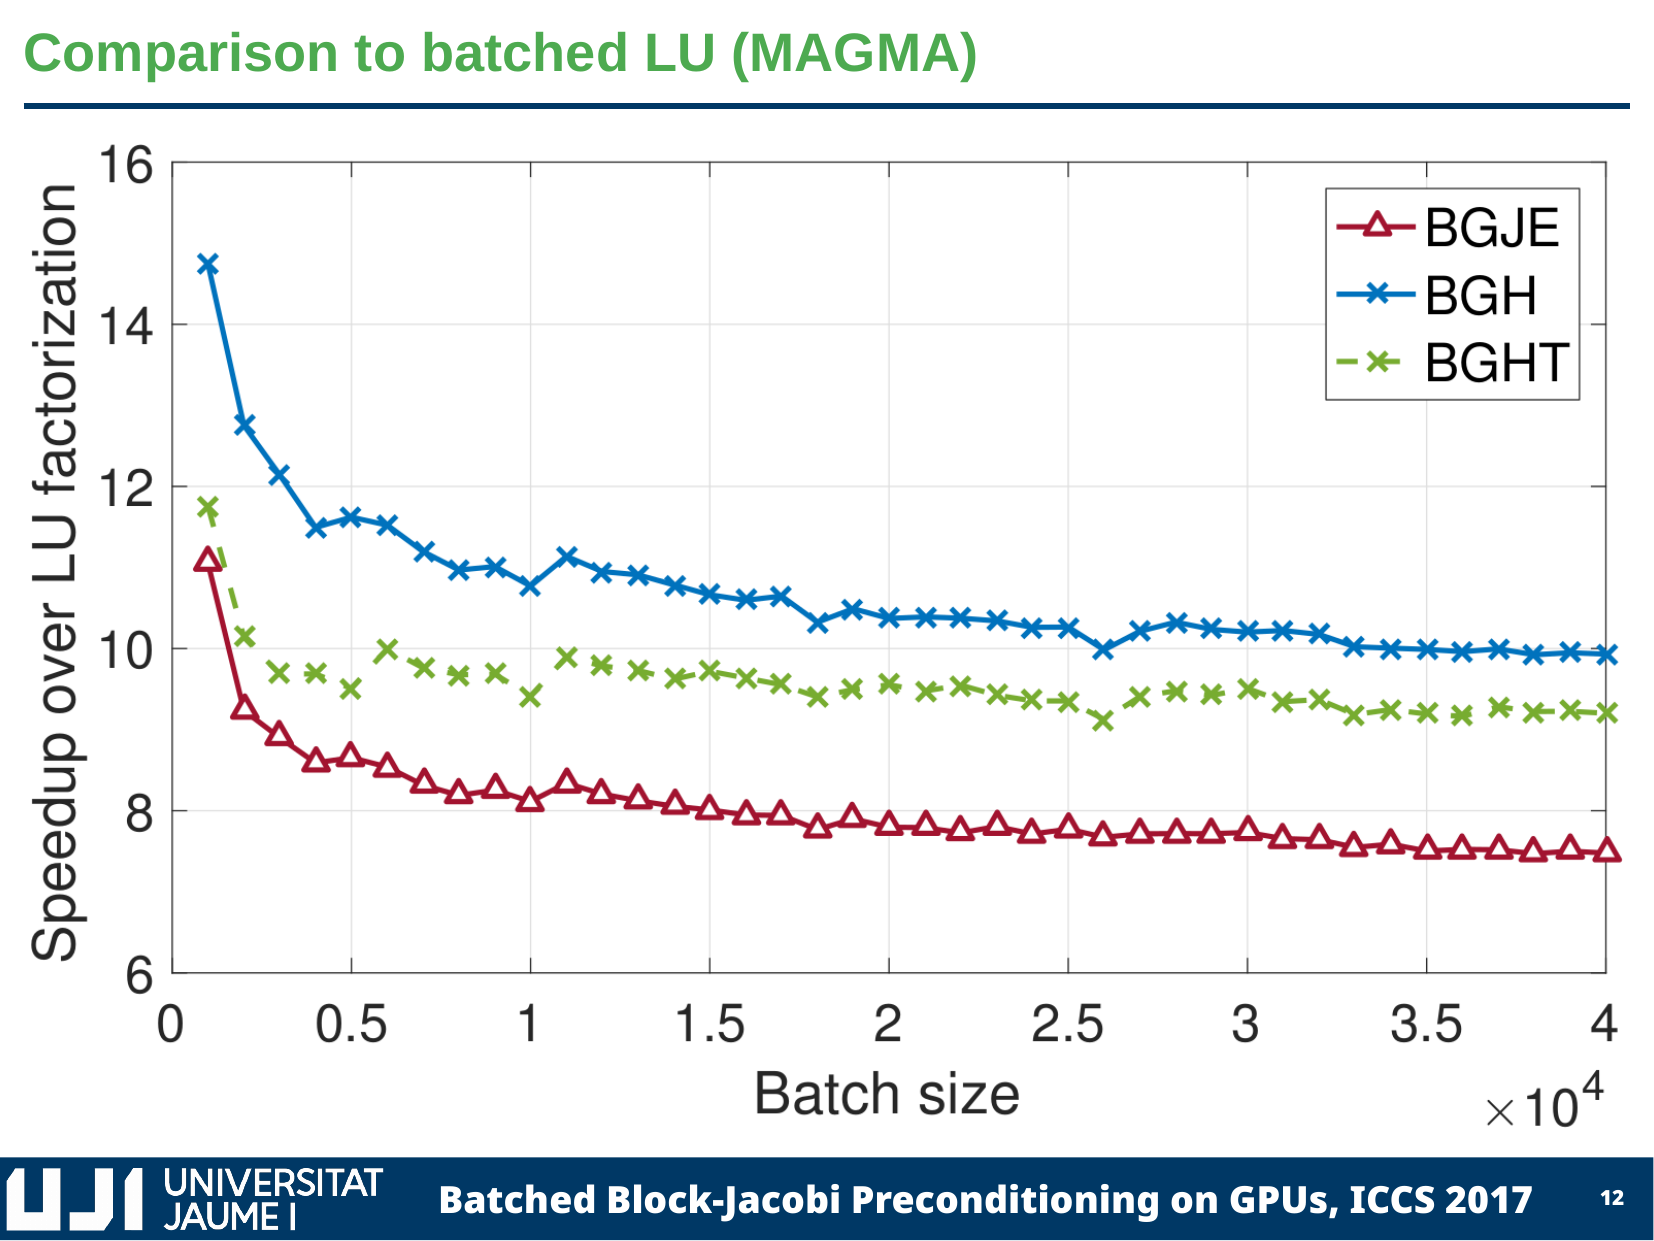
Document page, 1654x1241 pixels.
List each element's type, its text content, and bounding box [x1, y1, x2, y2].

title Comparison to batched LU (MAGMA) [23, 0, 1630, 107]
picture [0, 1158, 390, 1241]
picture [27, 141, 1626, 1134]
